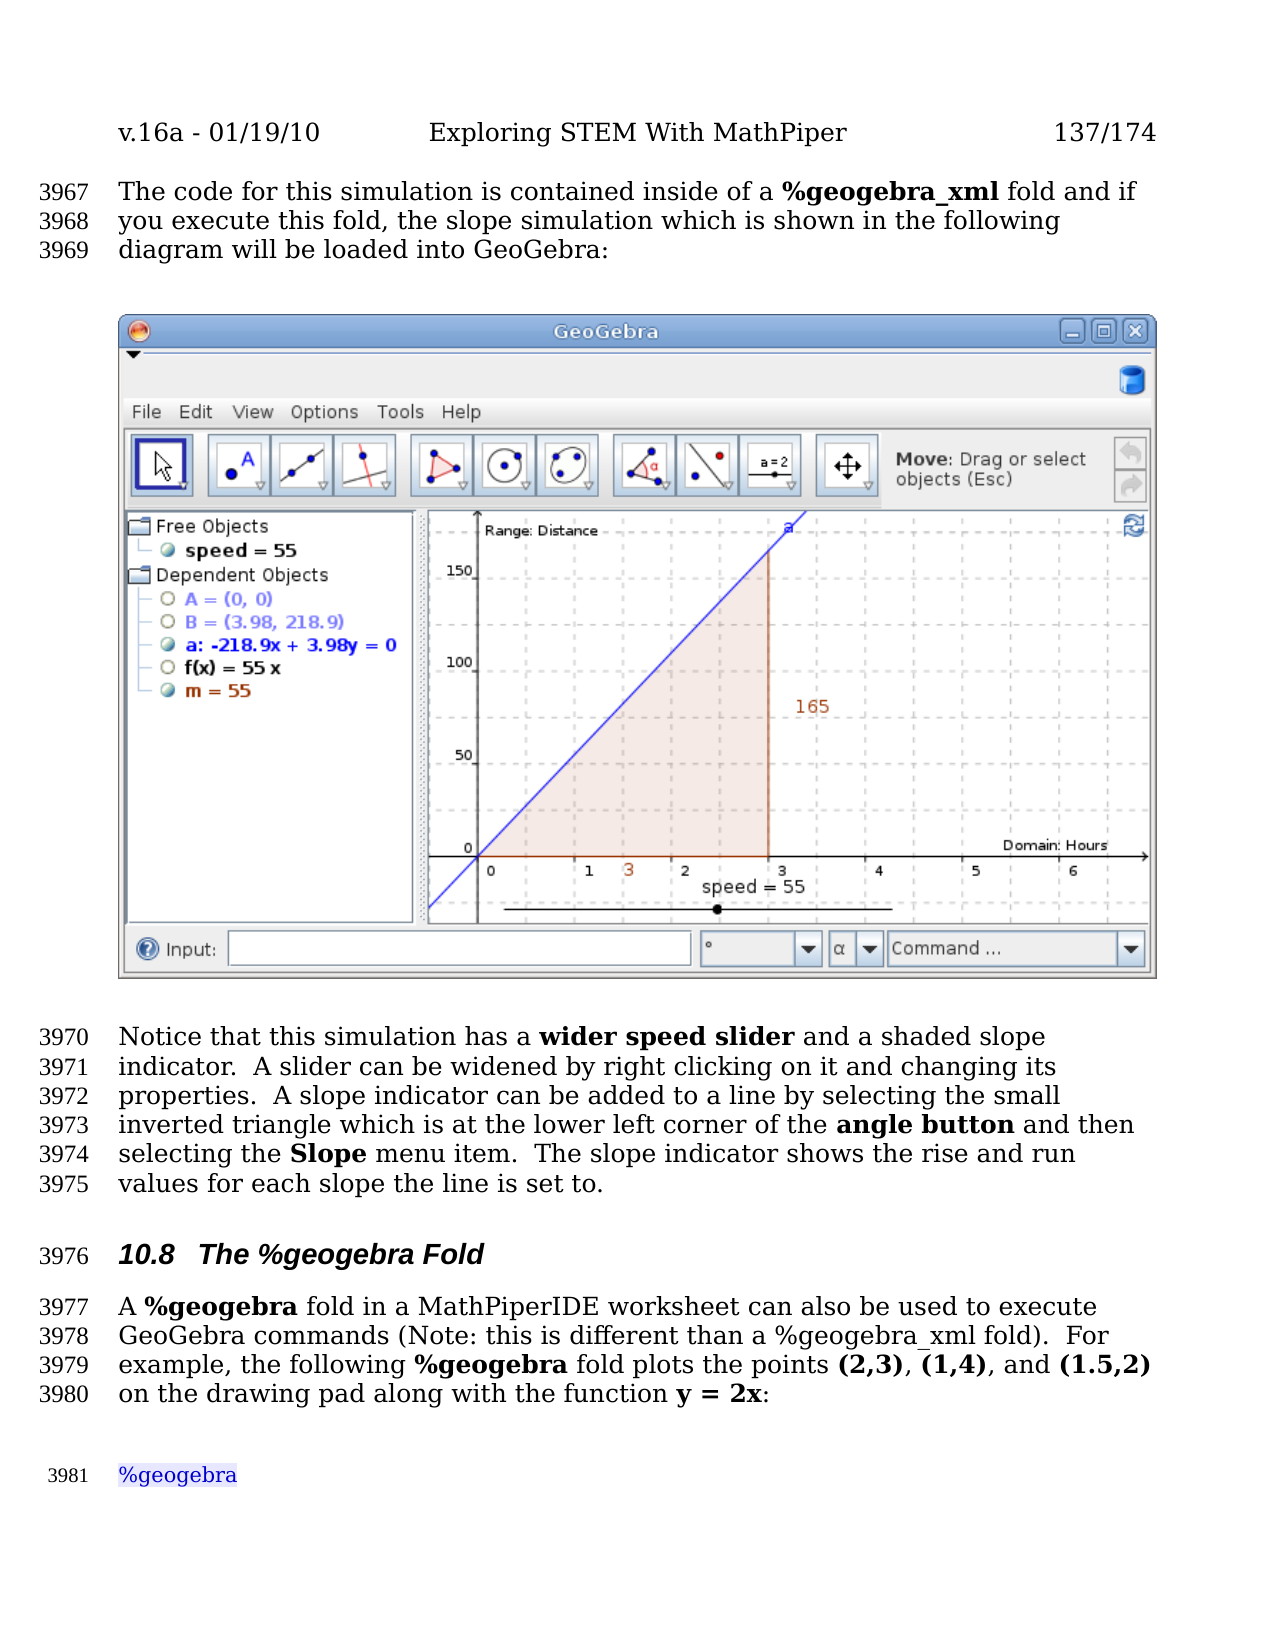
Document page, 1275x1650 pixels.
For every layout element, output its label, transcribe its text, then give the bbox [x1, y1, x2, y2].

text Notice that this simulation has a wider speed slider and a shaded slope indicator. A slider can be widened by right clicking on it and changing its properties. A slope indicator can be added to a line by selecting the small inverted triangle which is at the lower left corner of the angle button and then selecting the Slope menu item. The slope indicator shows the rise and run values for each slope the line is set to. [118, 1022, 1157, 1198]
subtitle The %geogebra Fold [118, 1237, 1157, 1271]
text A %geogebra fold in a MathPiperIDE worksheet can also be used to execute GeoGebra commands (Note: this is different than a %geogebra_xml fold). For example, the following %geogebra fold plots the points (2,3), (1,4), and (1.5,2) on the drawing pad along with the function y = 2x: [118, 1291, 1157, 1409]
picture [118, 314, 1157, 979]
text The code for this simulation is contained inside of a %geogebra_xml fold and if you execute this fold, the slope simulation which is shown in the following diagram will be loaded into GeoGebra: [118, 177, 1157, 264]
text %geogebra [118, 1463, 1157, 1487]
